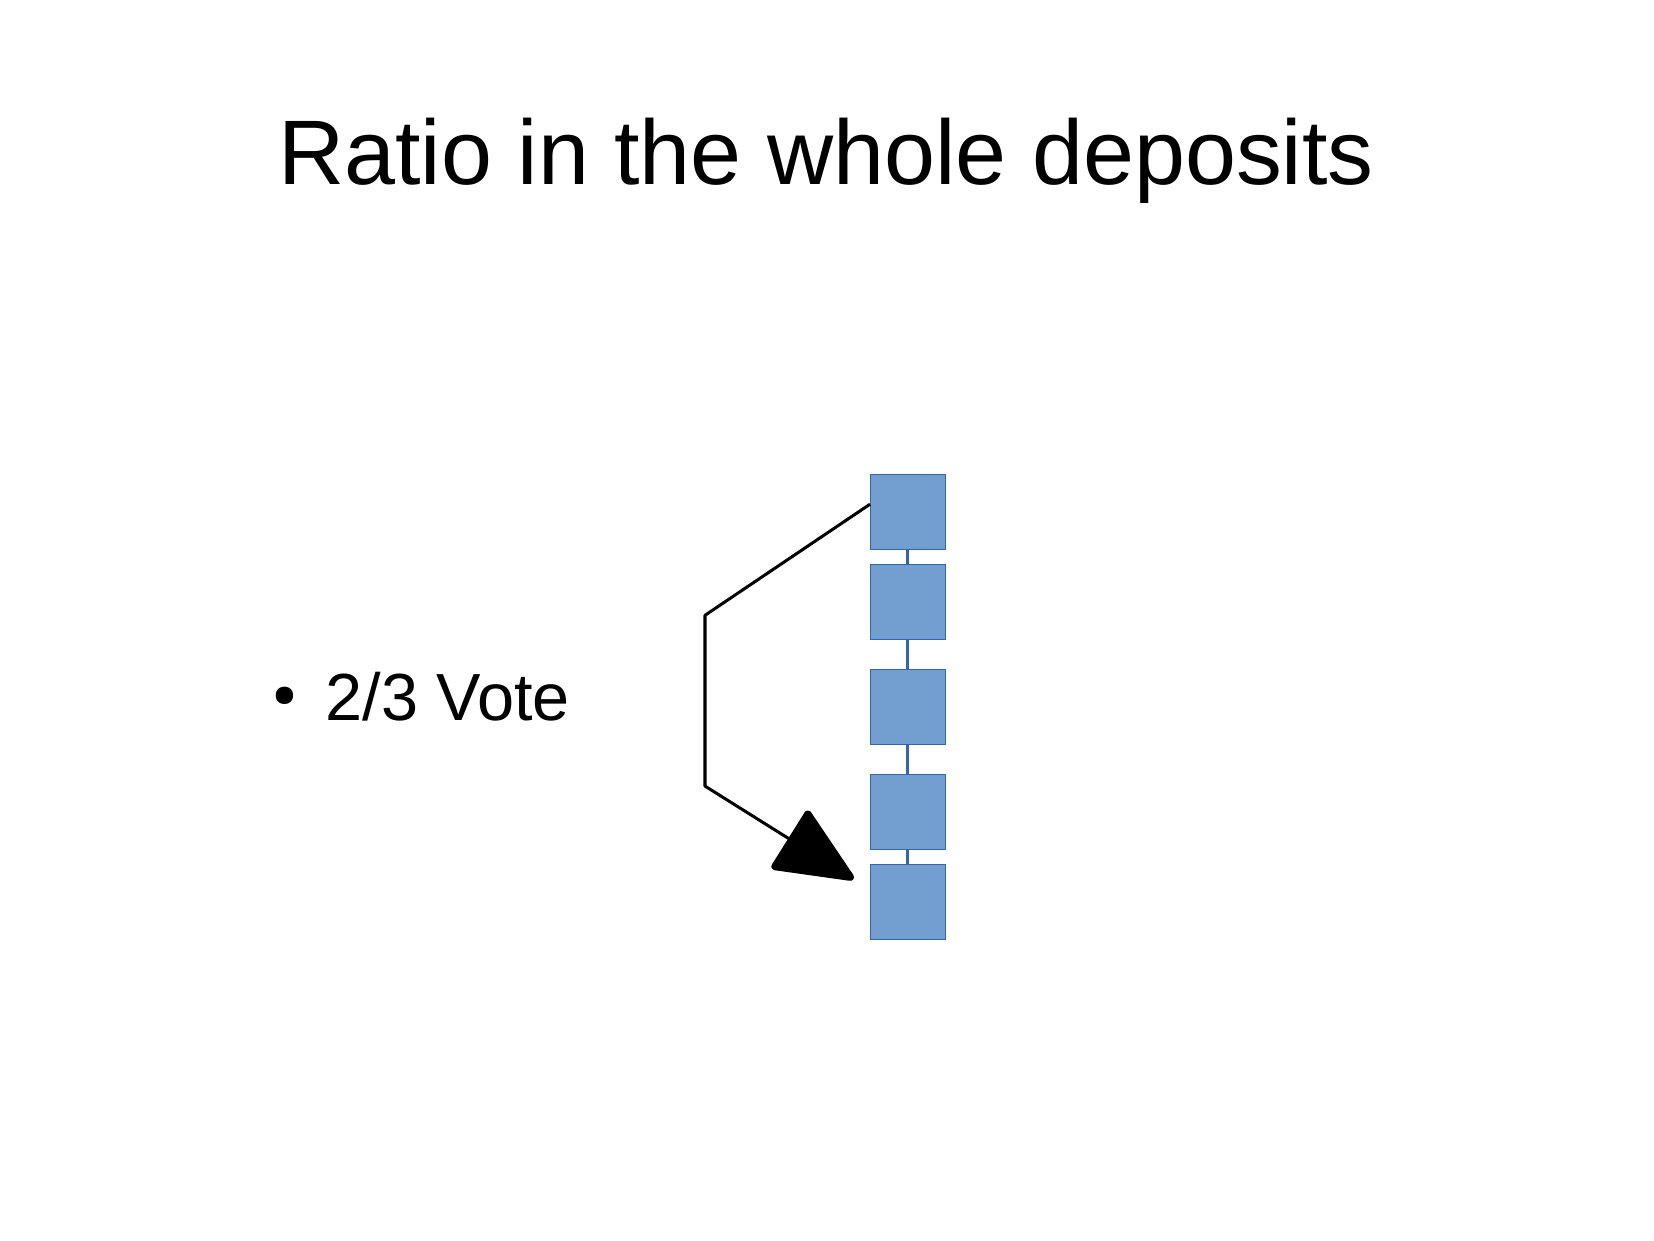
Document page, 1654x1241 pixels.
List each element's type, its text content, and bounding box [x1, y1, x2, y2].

text_box [870, 474, 946, 550]
title Ratio in the whole deposits [82, 49, 1571, 257]
text_box [870, 564, 946, 640]
text_box [870, 774, 946, 850]
text_box 2/3 Vote [255, 660, 706, 736]
text_box [870, 669, 946, 745]
text_box [870, 864, 946, 940]
